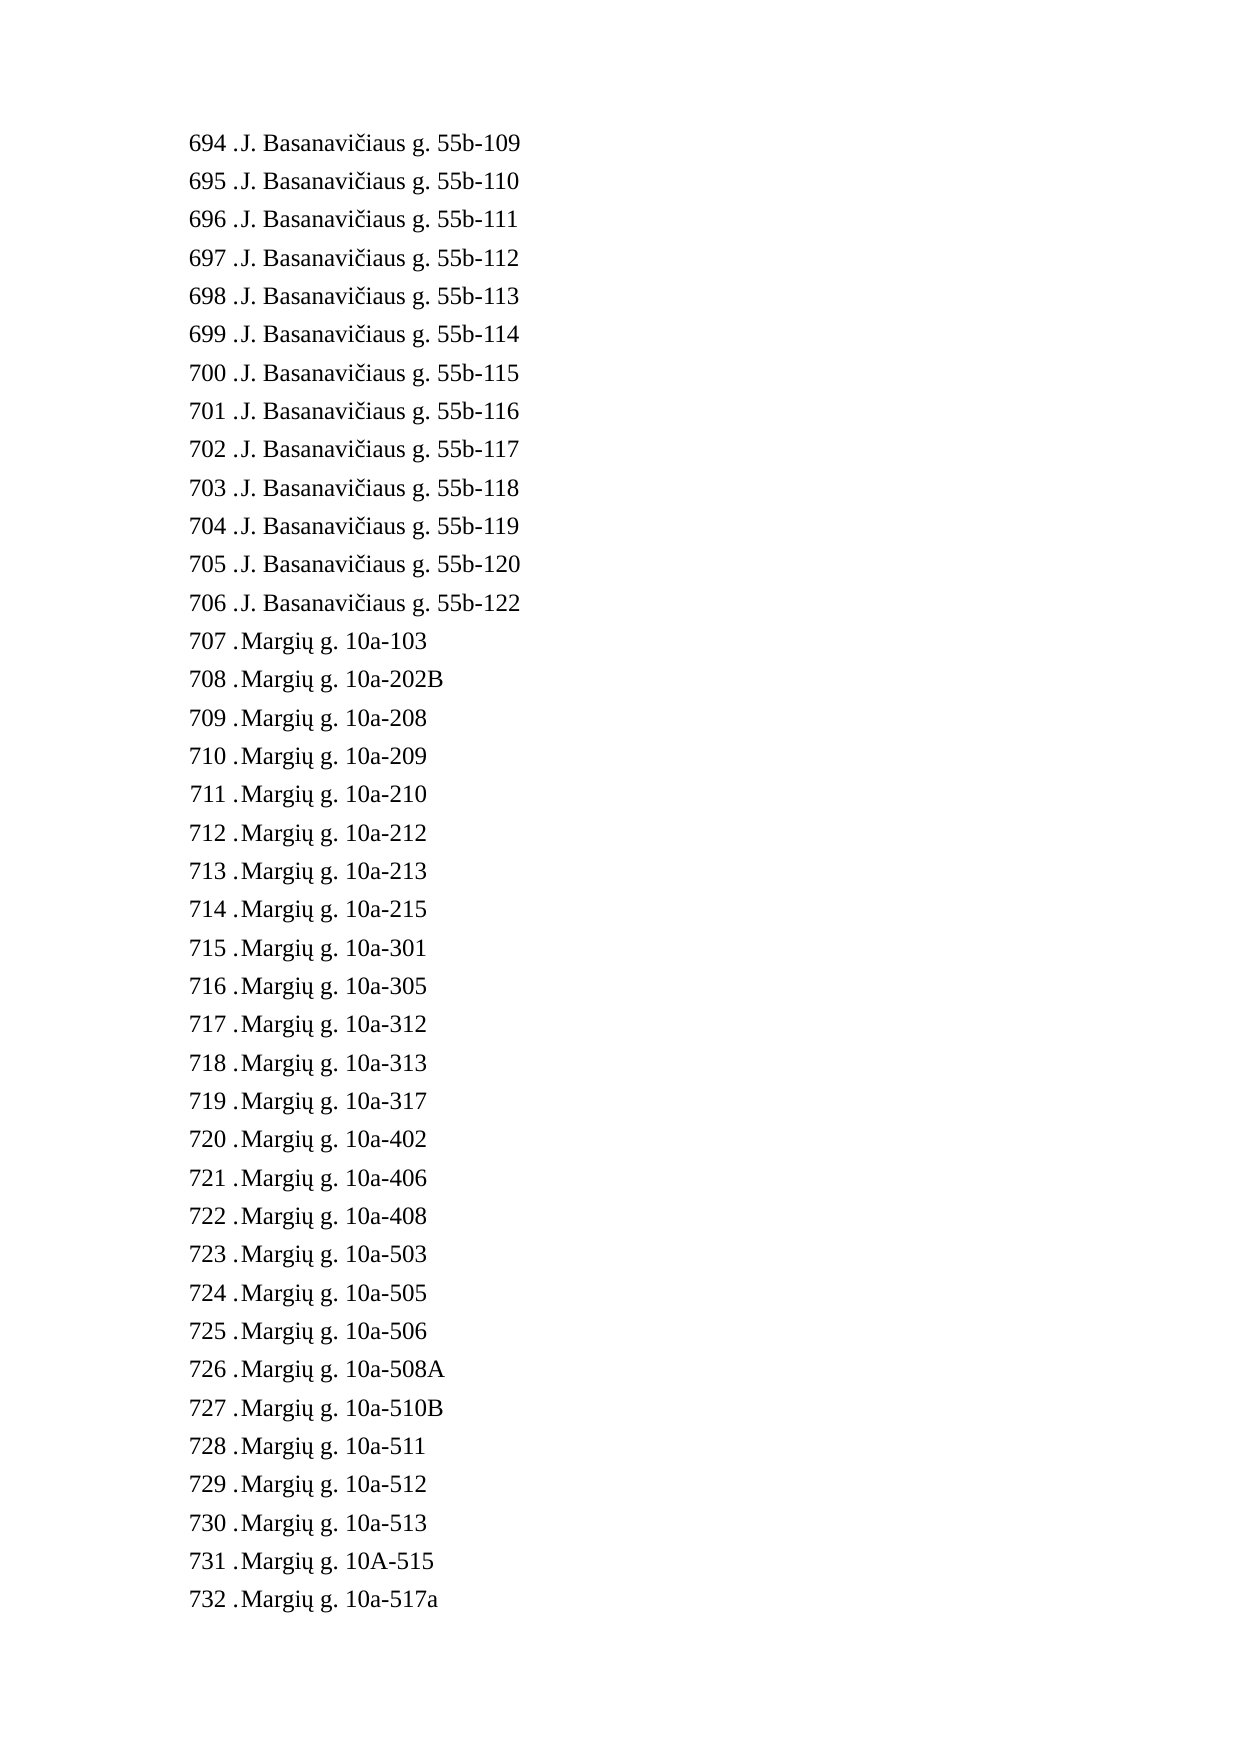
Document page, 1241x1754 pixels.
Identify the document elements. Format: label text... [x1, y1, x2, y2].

table_cell Margių g. 10a-508A [238, 1345, 612, 1383]
table_cell . [229, 1421, 237, 1460]
table_cell 704 [180, 501, 229, 540]
table_cell 719 [180, 1076, 229, 1115]
table_cell [612, 271, 617, 310]
table_cell J. Basanavičiaus g. 55b-110 [238, 156, 612, 195]
table_cell . [229, 1536, 237, 1575]
table_cell Margių g. 10a-513 [238, 1498, 612, 1536]
table_cell . [229, 808, 237, 846]
table_cell . [229, 655, 237, 693]
table_cell [612, 348, 617, 386]
table_cell 694 [180, 118, 229, 156]
table_cell 712 [180, 808, 229, 846]
table_cell . [229, 195, 237, 233]
table_cell Margių g. 10a-103 [238, 616, 612, 655]
table_cell Margių g. 10a-317 [238, 1076, 612, 1115]
table_cell Margių g. 10a-510B [238, 1383, 612, 1421]
table_cell Margių g. 10a-517a [238, 1575, 612, 1613]
table_cell . [229, 233, 237, 271]
table_cell [612, 1383, 617, 1421]
table_cell Margių g. 10a-215 [238, 885, 612, 923]
table_cell . [229, 501, 237, 540]
table_cell Margių g. 10a-503 [238, 1230, 612, 1268]
table_cell 727 [180, 1383, 229, 1421]
table_cell J. Basanavičiaus g. 55b-116 [238, 386, 612, 425]
table_cell Margių g. 10a-202B [238, 655, 612, 693]
table_cell 709 [180, 693, 229, 731]
table_cell [612, 885, 617, 923]
table_cell J. Basanavičiaus g. 55b-117 [238, 425, 612, 463]
table_cell . [229, 1345, 237, 1383]
table_cell [612, 195, 617, 233]
table_cell Margių g. 10a-406 [238, 1153, 612, 1191]
table_cell [612, 1421, 617, 1460]
table_cell J. Basanavičiaus g. 55b-118 [238, 463, 612, 501]
table_cell J. Basanavičiaus g. 55b-122 [238, 578, 612, 616]
table_cell Margių g. 10a-301 [238, 923, 612, 961]
table_cell 722 [180, 1191, 229, 1230]
table_cell [612, 1038, 617, 1076]
table_cell . [229, 770, 237, 808]
table_cell 705 [180, 540, 229, 578]
table_cell . [229, 348, 237, 386]
table_cell [612, 923, 617, 961]
table_cell [612, 578, 617, 616]
table_cell Margių g. 10a-402 [238, 1115, 612, 1153]
table_cell J. Basanavičiaus g. 55b-119 [238, 501, 612, 540]
table_cell . [229, 1230, 237, 1268]
table_cell [612, 425, 617, 463]
table_cell Margių g. 10a-511 [238, 1421, 612, 1460]
table_cell 724 [180, 1268, 229, 1306]
table_cell [612, 1230, 617, 1268]
table_cell 696 [180, 195, 229, 233]
table_cell . [229, 1268, 237, 1306]
table_cell . [229, 693, 237, 731]
table_cell 711 [180, 770, 229, 808]
table_cell Margių g. 10a-313 [238, 1038, 612, 1076]
table_cell [612, 1498, 617, 1536]
table_cell . [229, 386, 237, 425]
table_cell [612, 846, 617, 885]
table_cell Margių g. 10a-208 [238, 693, 612, 731]
table_cell Margių g. 10a-213 [238, 846, 612, 885]
table_cell Margių g. 10a-505 [238, 1268, 612, 1306]
table_cell . [229, 1383, 237, 1421]
table_cell [612, 1191, 617, 1230]
table_cell J. Basanavičiaus g. 55b-109 [238, 118, 612, 156]
table_cell 716 [180, 961, 229, 1000]
table_cell . [229, 118, 237, 156]
table_cell . [229, 463, 237, 501]
table_cell [612, 1268, 617, 1306]
table_cell 718 [180, 1038, 229, 1076]
table_cell . [229, 885, 237, 923]
table_cell [612, 1000, 617, 1038]
table_cell 708 [180, 655, 229, 693]
table_cell 732 [180, 1575, 229, 1613]
table_cell . [229, 961, 237, 1000]
table_cell 728 [180, 1421, 229, 1460]
table_cell [612, 1575, 617, 1613]
table_cell . [229, 1575, 237, 1613]
table_cell . [229, 1460, 237, 1498]
table_cell . [229, 1000, 237, 1038]
table_cell [612, 1153, 617, 1191]
table_cell . [229, 1191, 237, 1230]
table_cell [612, 501, 617, 540]
table_cell [612, 540, 617, 578]
table_cell [612, 463, 617, 501]
table_cell [612, 1536, 617, 1575]
table_cell 706 [180, 578, 229, 616]
table_cell 701 [180, 386, 229, 425]
table_cell 721 [180, 1153, 229, 1191]
table_cell [612, 1345, 617, 1383]
table_cell Margių g. 10a-212 [238, 808, 612, 846]
table_cell . [229, 578, 237, 616]
table_cell Margių g. 10a-210 [238, 770, 612, 808]
table_cell 715 [180, 923, 229, 961]
table_cell [612, 770, 617, 808]
table_cell 703 [180, 463, 229, 501]
table_cell 695 [180, 156, 229, 195]
table_cell . [229, 731, 237, 770]
table_cell [612, 1306, 617, 1345]
table_cell Margių g. 10A-515 [238, 1536, 612, 1575]
table_cell . [229, 1498, 237, 1536]
table_cell [612, 310, 617, 348]
table_cell 730 [180, 1498, 229, 1536]
table_cell 726 [180, 1345, 229, 1383]
table_cell [612, 386, 617, 425]
table_cell 714 [180, 885, 229, 923]
table_cell [612, 616, 617, 655]
table_cell 699 [180, 310, 229, 348]
table_cell 702 [180, 425, 229, 463]
table_cell 697 [180, 233, 229, 271]
table_cell [612, 1115, 617, 1153]
table_cell 700 [180, 348, 229, 386]
table_cell . [229, 846, 237, 885]
table_cell [612, 808, 617, 846]
table_cell J. Basanavičiaus g. 55b-113 [238, 271, 612, 310]
table_cell 707 [180, 616, 229, 655]
table_cell . [229, 1038, 237, 1076]
table_cell [612, 1460, 617, 1498]
table_cell Margių g. 10a-209 [238, 731, 612, 770]
table_cell 698 [180, 271, 229, 310]
table_cell [612, 1076, 617, 1115]
table_cell Margių g. 10a-408 [238, 1191, 612, 1230]
table_cell . [229, 425, 237, 463]
table_cell . [229, 923, 237, 961]
table_cell 710 [180, 731, 229, 770]
table_cell [612, 693, 617, 731]
table_cell . [229, 540, 237, 578]
table_cell J. Basanavičiaus g. 55b-114 [238, 310, 612, 348]
table_cell 713 [180, 846, 229, 885]
table_cell Margių g. 10a-312 [238, 1000, 612, 1038]
table_cell J. Basanavičiaus g. 55b-120 [238, 540, 612, 578]
table_cell 720 [180, 1115, 229, 1153]
table_cell . [229, 1306, 237, 1345]
table_cell [612, 233, 617, 271]
table_cell 731 [180, 1536, 229, 1575]
table_cell [612, 118, 617, 156]
table_cell [612, 655, 617, 693]
table_cell [612, 961, 617, 1000]
table_cell J. Basanavičiaus g. 55b-112 [238, 233, 612, 271]
table_cell . [229, 271, 237, 310]
table_cell [612, 156, 617, 195]
table_cell . [229, 156, 237, 195]
table_cell 723 [180, 1230, 229, 1268]
table_cell . [229, 616, 237, 655]
table_cell . [229, 310, 237, 348]
table_cell 729 [180, 1460, 229, 1498]
table_cell J. Basanavičiaus g. 55b-115 [238, 348, 612, 386]
table_cell . [229, 1115, 237, 1153]
table_cell 725 [180, 1306, 229, 1345]
table_cell Margių g. 10a-305 [238, 961, 612, 1000]
table_cell . [229, 1076, 237, 1115]
table_cell [612, 731, 617, 770]
table_cell Margių g. 10a-506 [238, 1306, 612, 1345]
table_cell . [229, 1153, 237, 1191]
table_cell Margių g. 10a-512 [238, 1460, 612, 1498]
table_cell J. Basanavičiaus g. 55b-111 [238, 195, 612, 233]
table_cell 717 [180, 1000, 229, 1038]
